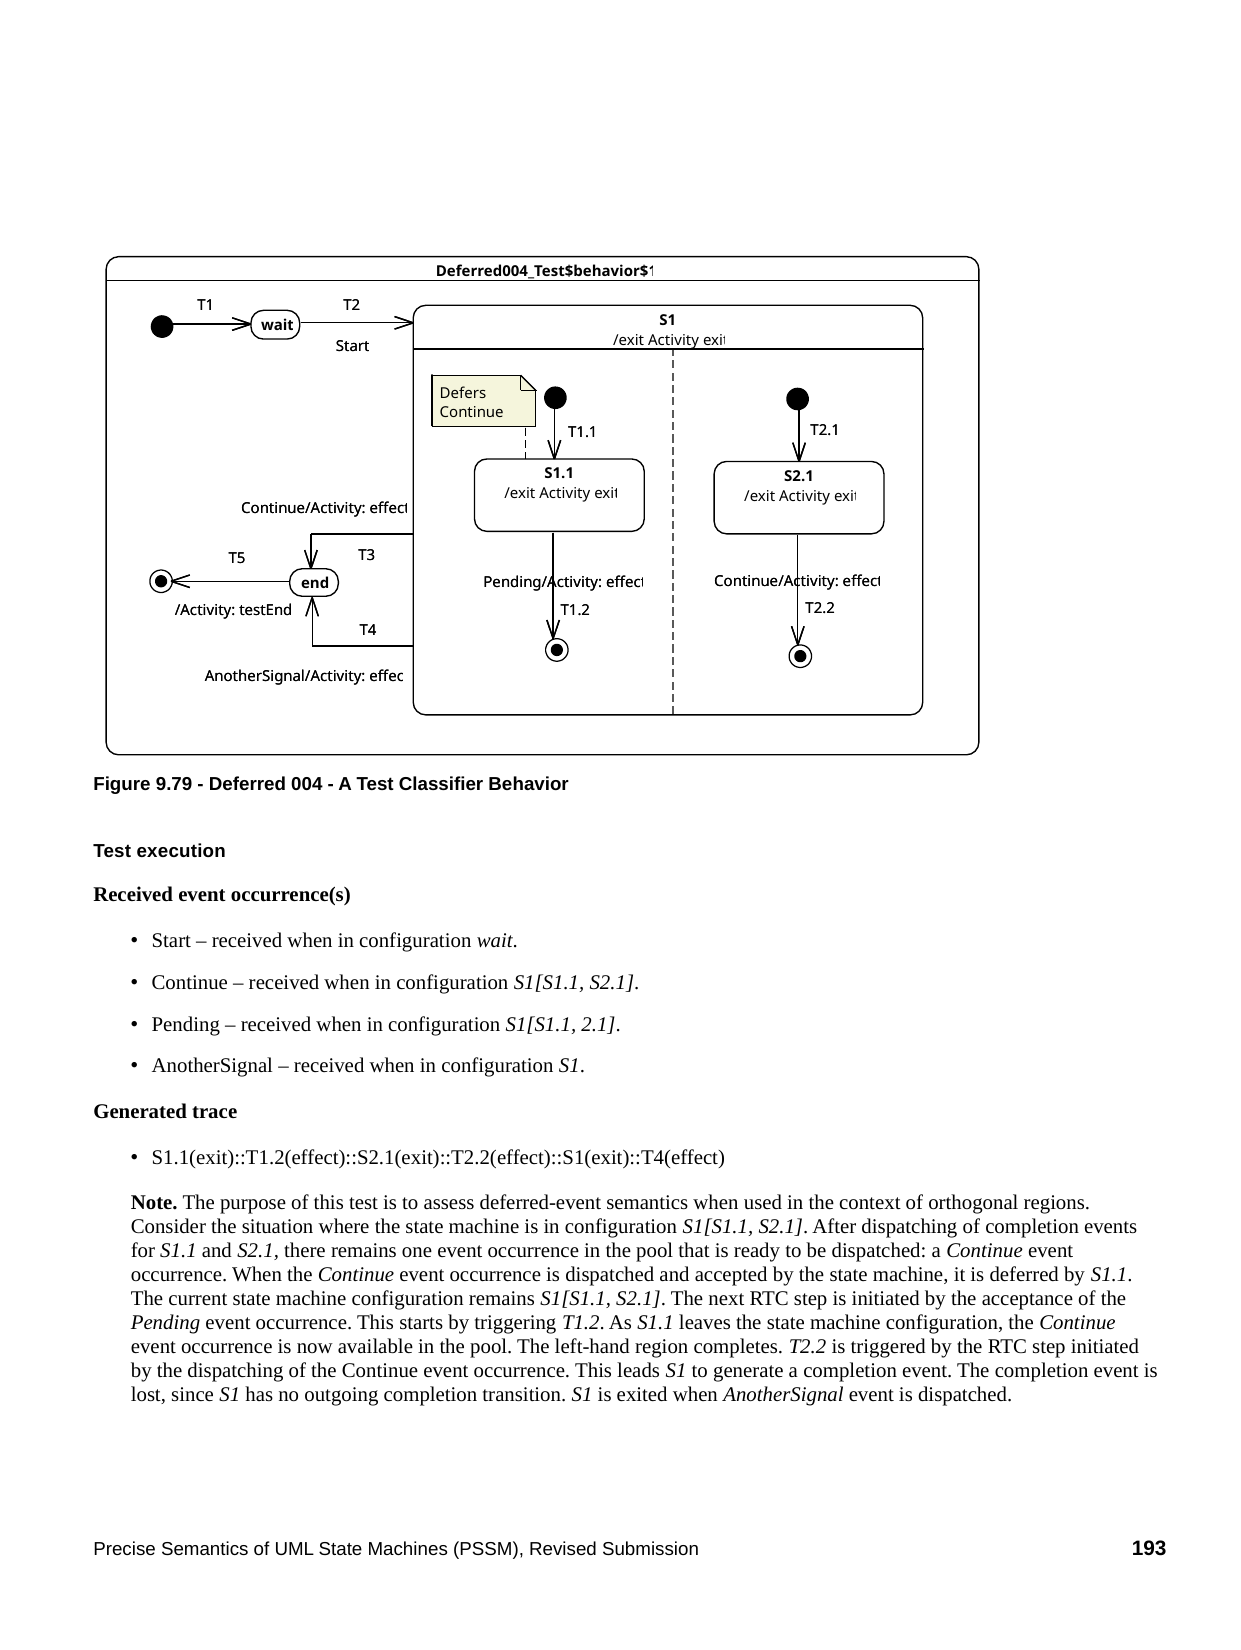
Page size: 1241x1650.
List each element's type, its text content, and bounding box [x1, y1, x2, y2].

text Received event occurrence(s) [93, 882, 1164, 906]
list Start – received when in configuration wait. [131, 927, 1164, 952]
text Note. The purpose of this test is to assess deferred-event semantics when used in the context of orthogonal regions. Consider the situation where the state machine is in configuration S1[S1.1, S2.1]. After dispatching of completion events for S1.1 and S2.1, there remains one event occurrence in the pool that is ready to be dispatched: a Continue event occurrence. When the Continue event occurrence is dispatched and accepted by the state machine, it is deferred by S1.1. The current state machine configuration remains S1[S1.1, S2.1]. The next RTC step is initiated by the acceptance of the Pending event occurrence. This starts by triggering T1.2. As S1.1 leaves the state machine configuration, the Continue event occurrence is now available in the pool. The left-hand region completes. T2.2 is triggered by the RTC step initiated by the dispatching of the Continue event occurrence. This leads S1 to generate a completion event. The completion event is lost, since S1 has no outgoing completion transition. S1 is exited when AnotherSignal event is dispatched. [131, 1190, 1164, 1406]
list AnotherSignal – received when in configuration S1. [131, 1052, 1164, 1077]
list Continue – received when in configuration S1[S1.1, S2.1]. [131, 969, 1164, 994]
text Generated trace [93, 1098, 1164, 1123]
list S1.1(exit)::T1.2(effect)::S2.1(exit)::T2.2(effect)::S1(exit)::T4(effect) [131, 1144, 1164, 1169]
text Figure 9.79 - Deferred 004 - A Test Classifier Behavior [93, 243, 993, 794]
subtitle Test execution [93, 840, 1164, 861]
list Pending – received when in configuration S1[S1.1, 2.1]. [131, 1011, 1164, 1036]
